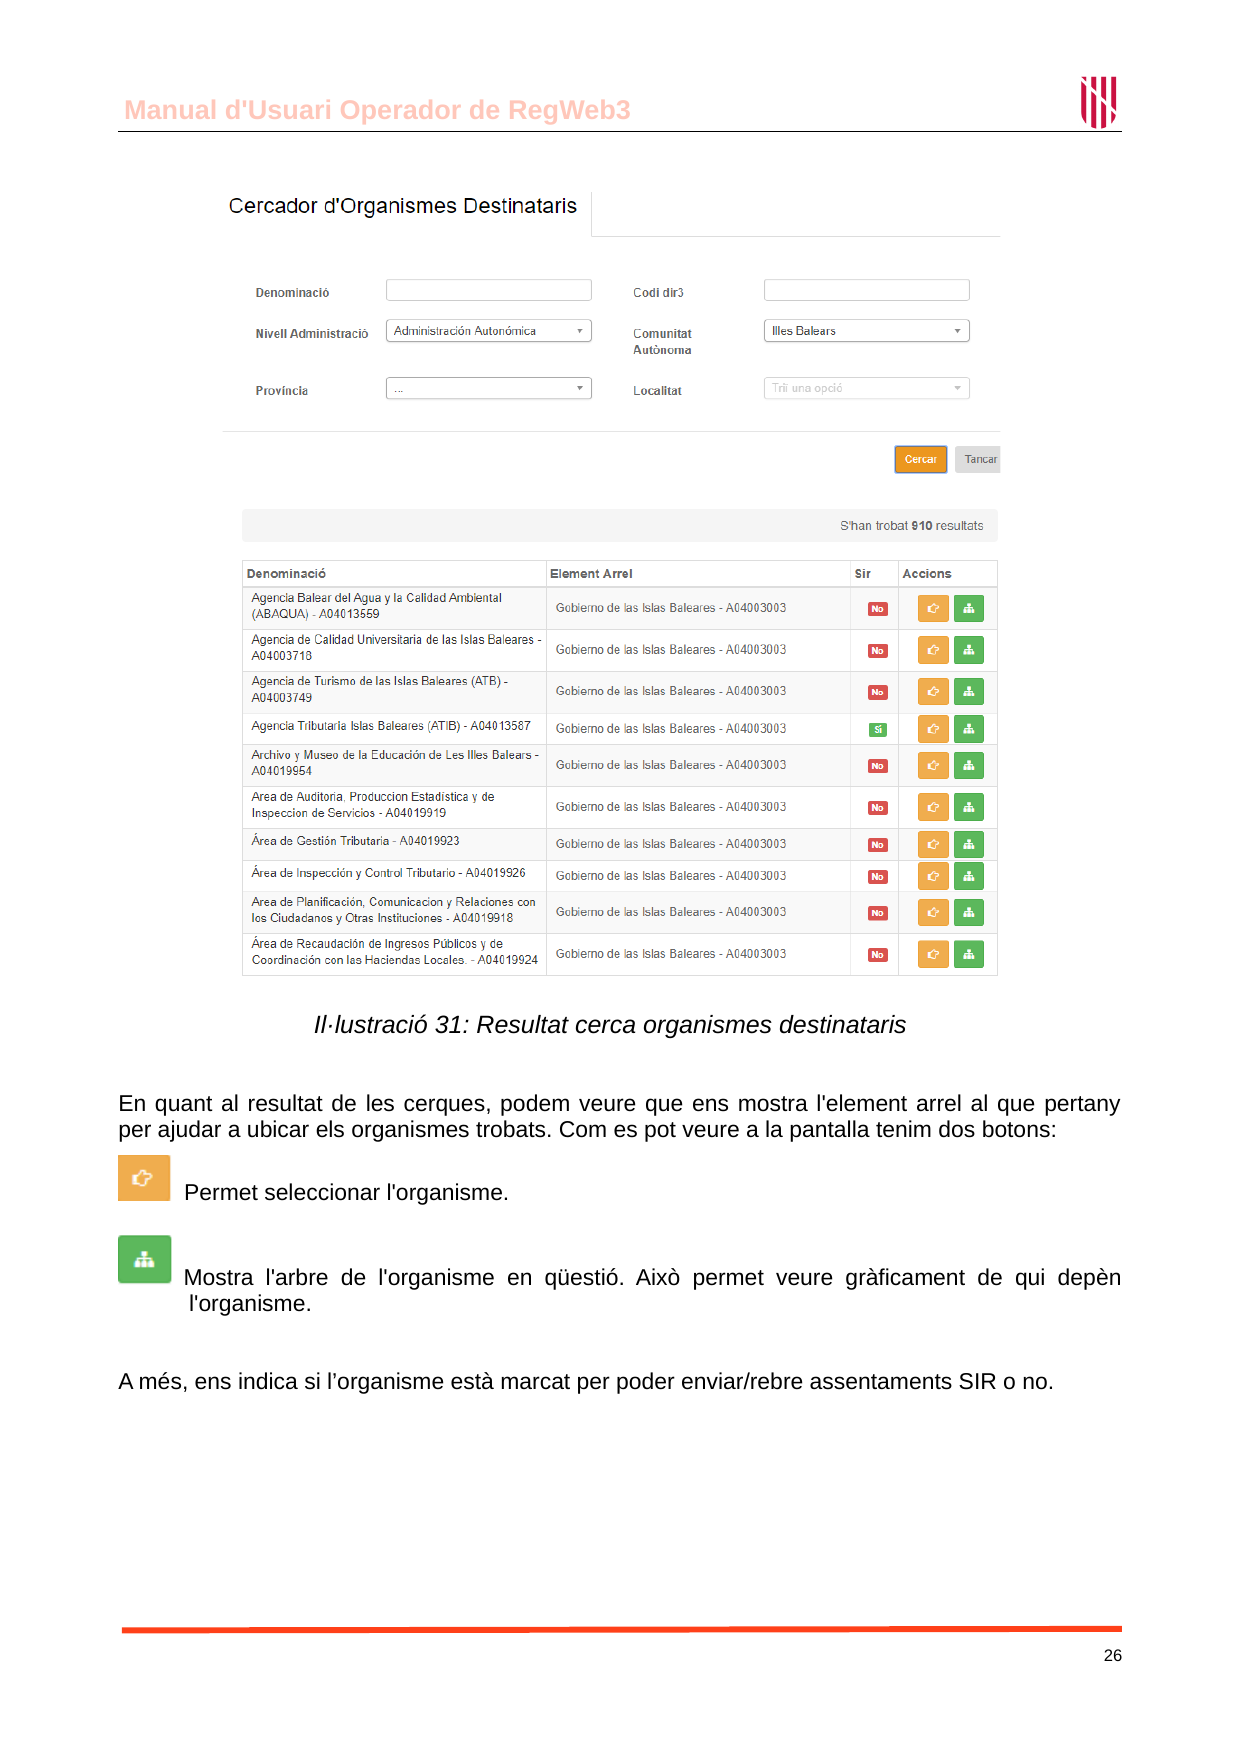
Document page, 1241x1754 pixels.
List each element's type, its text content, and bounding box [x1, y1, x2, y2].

picture [118, 1235, 172, 1285]
picture [1078, 74, 1119, 130]
text Mostra l'arbre de l'organisme en qüestió. Això permet veure gràficament de qui depèn l'organisme. [118, 1235, 1122, 1316]
text Permet seleccionar l'organisme. [118, 1155, 1122, 1205]
picture [222, 192, 1001, 980]
text En quant al resultat de les cerques, podem veure que ens mostra l'element arrel al que pertany per ajudar a ubicar els organismes trobats. Com es pot veure a la pantalla tenim dos botons: [118, 1090, 1122, 1142]
picture [118, 1155, 172, 1201]
text A més, ens indica si l’organisme està marcat per poder enviar/rebre assentaments SIR o no. [118, 1368, 1122, 1394]
text Il·lustració 31: Resultat cerca organismes destinataris [118, 1010, 1105, 1038]
